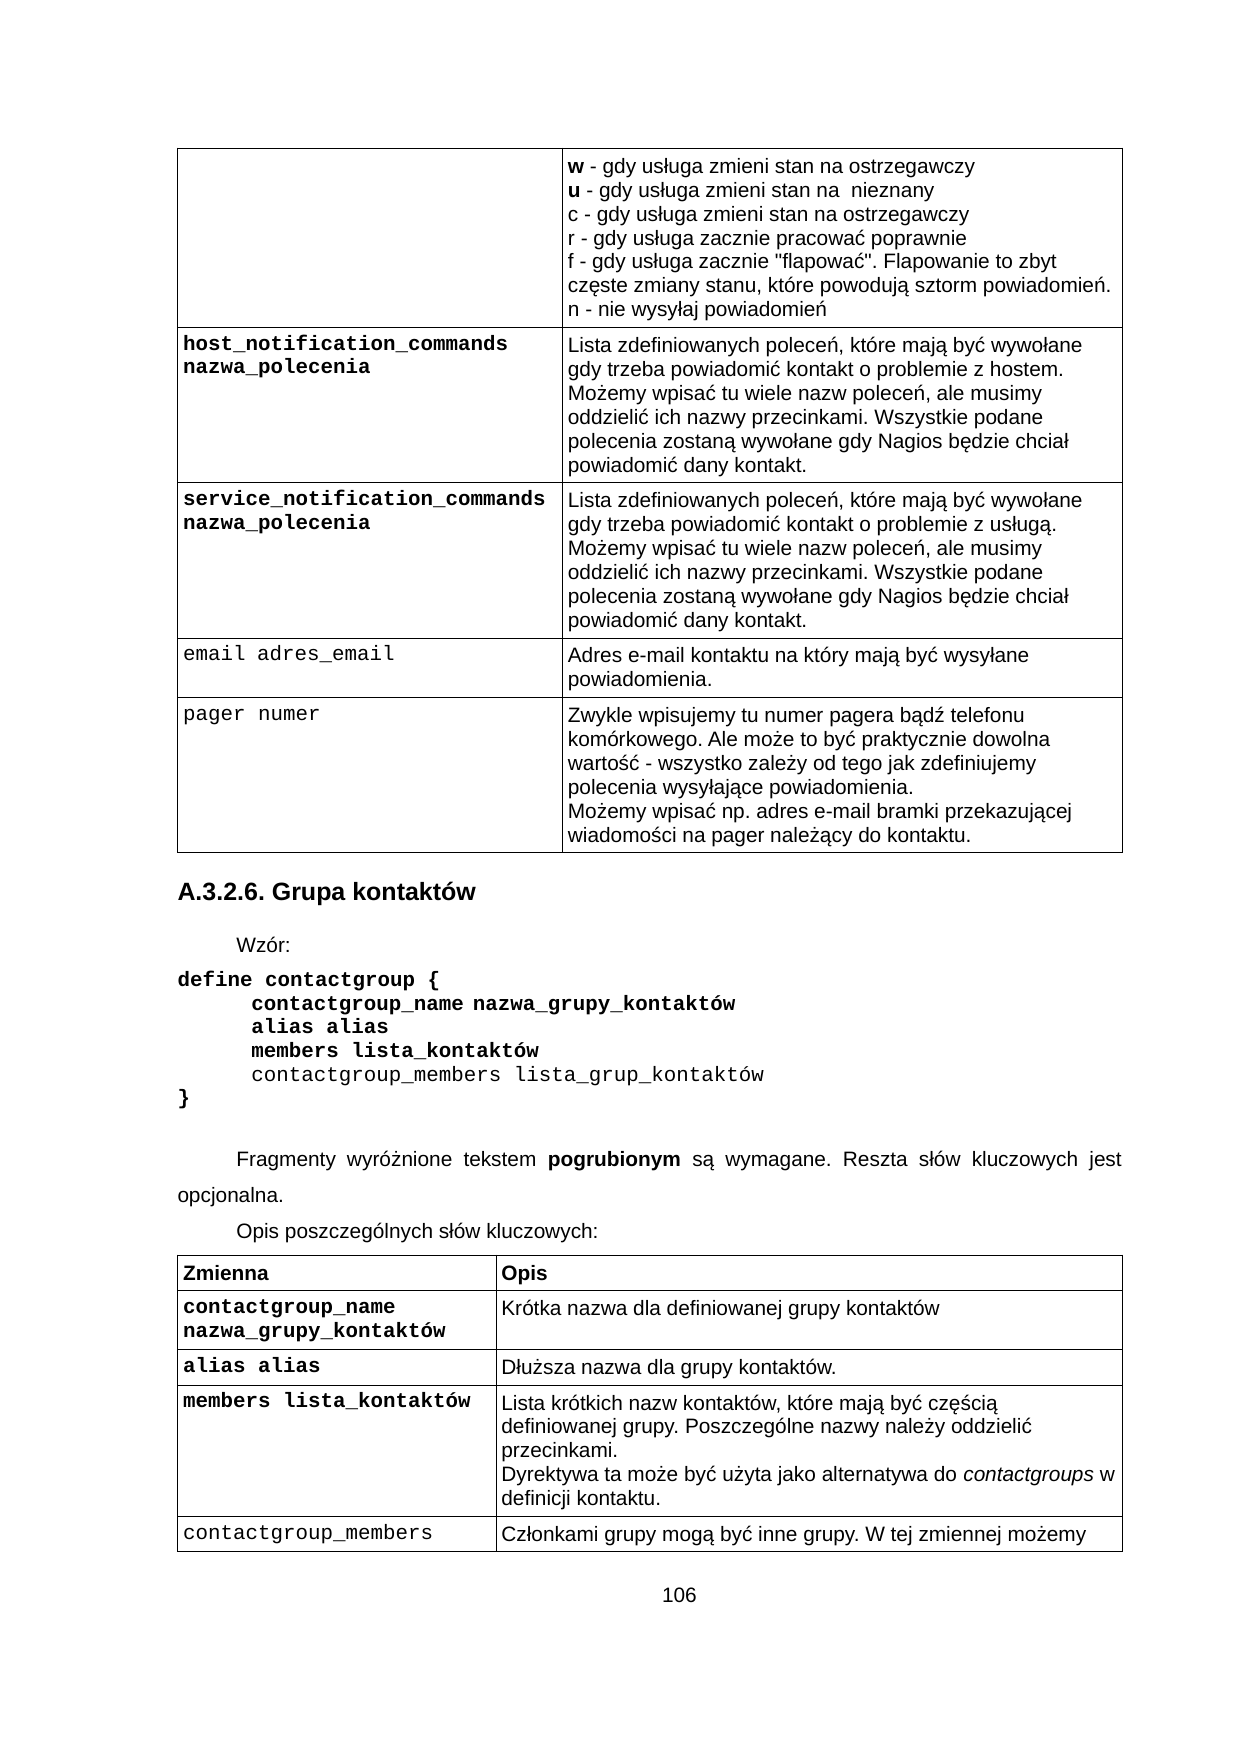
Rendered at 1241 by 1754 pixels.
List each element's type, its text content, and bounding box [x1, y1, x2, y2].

table_cell contactgroup_members [178, 1517, 496, 1551]
table_cell email adres_email [178, 639, 562, 697]
subtitle A.3.2.6. Grupa kontaktów [177, 877, 1122, 906]
table_cell Lista zdefiniowanych poleceń, które mają być wywołane gdy trzeba powiadomić kontakt o problemie z hostem. Możemy wpisać tu wiele nazw poleceń, ale musimy oddzielić ich nazwy przecinkami. Wszystkie podane polecenia zostaną wywołane gdy Nagios będzie chciał powiadomić dany kontakt. [563, 328, 1122, 482]
text define contactgroup { [177, 969, 1122, 993]
table_cell Adres e-mail kontaktu na który mają być wysyłane powiadomienia. [563, 639, 1122, 697]
text members lista_kontaktów [177, 1040, 1122, 1063]
text alias alias [177, 1016, 1122, 1040]
table_cell Dłuższa nazwa dla grupy kontaktów. [497, 1350, 1122, 1384]
text Opis poszczególnych słów kluczowych: [177, 1219, 1122, 1243]
table_cell alias alias [178, 1350, 496, 1384]
table_cell w - gdy usługa zmieni stan na ostrzegawczy u - gdy usługa zmieni stan na nieznany c - gdy usługa zmieni stan na ostrzegawczy r - gdy usługa zacznie pracować poprawnie f - gdy usługa zacznie "flapować". Flapowanie to zbyt częste zmiany stanu, które powodują sztorm powiadomień. n - nie wysyłaj powiadomień [563, 149, 1122, 327]
table_cell host_notification_commands nazwa_polecenia [178, 328, 562, 482]
table_cell Lista krótkich nazw kontaktów, które mają być częścią definiowanej grupy. Poszczególne nazwy należy oddzielić przecinkami. Dyrektywa ta może być użyta jako alternatywa do contactgroups w definicji kontaktu. [497, 1386, 1122, 1516]
table_cell Członkami grupy mogą być inne grupy. W tej zmiennej możemy [497, 1517, 1122, 1551]
table_header Zmienna [178, 1256, 496, 1290]
table_cell Zwykle wpisujemy tu numer pagera bądź telefonu komórkowego. Ale może to być praktycznie dowolna wartość - wszystko zależy od tego jak zdefiniujemy polecenia wysyłające powiadomienia. Możemy wpisać np. adres e-mail bramki przekazującej wiadomości na pager należący do kontaktu. [563, 698, 1122, 852]
text contactgroup_name nazwa_grupy_kontaktów [177, 993, 1122, 1016]
table_cell contactgroup_name nazwa_grupy_kontaktów [178, 1291, 496, 1349]
table_cell members lista_kontaktów [178, 1386, 496, 1516]
text } [177, 1087, 1122, 1111]
text Fragmenty wyróżnione tekstem pogrubionym są wymagane. Reszta słów kluczowych jest opcjonalna. [177, 1147, 1122, 1207]
text contactgroup_members lista_grup_kontaktów [177, 1063, 1122, 1087]
table_cell pager numer [178, 698, 562, 852]
table_header Opis [497, 1256, 1122, 1290]
table_cell Krótka nazwa dla definiowanej grupy kontaktów [497, 1291, 1122, 1349]
table_cell [178, 149, 562, 327]
table_cell Lista zdefiniowanych poleceń, które mają być wywołane gdy trzeba powiadomić kontakt o problemie z usługą. Możemy wpisać tu wiele nazw poleceń, ale musimy oddzielić ich nazwy przecinkami. Wszystkie podane polecenia zostaną wywołane gdy Nagios będzie chciał powiadomić dany kontakt. [563, 483, 1122, 637]
table_cell service_notification_commands nazwa_polecenia [178, 483, 562, 637]
text Wzór: [177, 933, 1122, 957]
